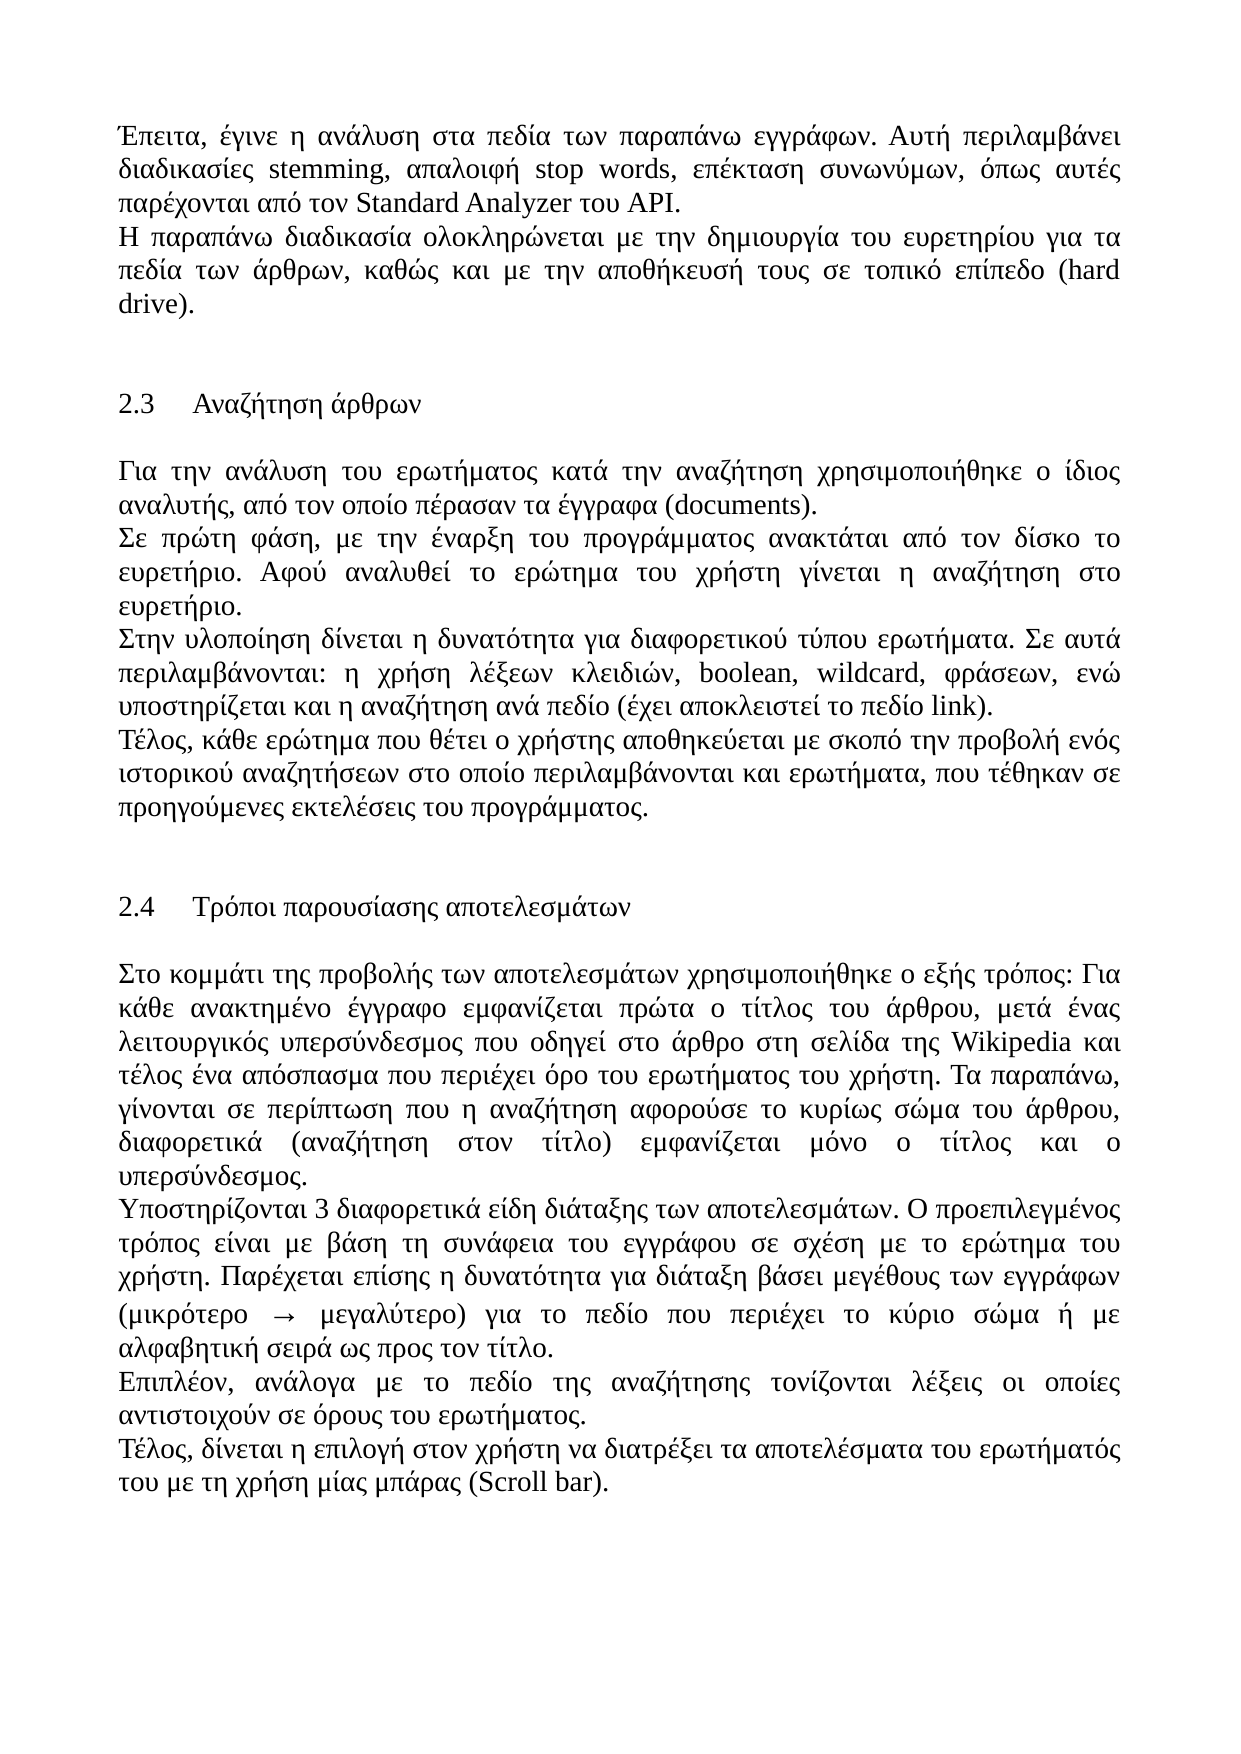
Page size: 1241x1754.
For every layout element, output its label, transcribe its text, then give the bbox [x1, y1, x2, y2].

text Υποστηρίζονται 3 διαφορετικά είδη διάταξης των αποτελεσμάτων. Ο προεπιλεγμένος τρόπος είναι με βάση τη συνάφεια του εγγράφου σε σχέση με το ερώτημα του χρήστη. Παρέχεται επίσης η δυνατότητα για διάταξη βάσει μεγέθους των εγγράφων (μικρότερο → μεγαλύτερο) για το πεδίο που περιέχει το κύριο σώμα ή με αλφαβητική σειρά ως προς τον τίτλο. [118, 1191, 1122, 1364]
text Η παραπάνω διαδικασία ολοκληρώνεται με την δημιουργία του ευρετηρίου για τα πεδία των άρθρων, καθώς και με την αποθήκευσή τους σε τοπικό επίπεδο (hard drive). [118, 219, 1122, 319]
text 2.4 Τρόποι παρουσίασης αποτελεσμάτων [118, 889, 1122, 923]
text 2.3 Αναζήτηση άρθρων [118, 386, 1122, 420]
text Στο κομμάτι της προβολής των αποτελεσμάτων χρησιμοποιήθηκε ο εξής τρόπος: Για κάθε ανακτημένο έγγραφο εμφανίζεται πρώτα ο τίτλος του άρθρου, μετά ένας λειτουργικός υπερσύνδεσμος που οδηγεί στο άρθρο στη σελίδα της Wikipedia και τέλος ένα απόσπασμα που περιέχει όρο του ερωτήματος του χρήστη. Τα παραπάνω, γίνονται σε περίπτωση που η αναζήτηση αφορούσε το κυρίως σώμα του άρθρου, διαφορετικά (αναζήτηση στον τίτλο) εμφανίζεται μόνο ο τίτλος και ο υπερσύνδεσμος. [118, 957, 1122, 1191]
text Επιπλέον, ανάλογα με το πεδίο της αναζήτησης τονίζονται λέξεις οι οποίες αντιστοιχούν σε όρους του ερωτήματος. [118, 1364, 1122, 1431]
text Τέλος, δίνεται η επιλογή στον χρήστη να διατρέξει τα αποτελέσματα του ερωτήματός του με τη χρήση μίας μπάρας (Scroll bar). [118, 1431, 1122, 1498]
text Για την ανάλυση του ερωτήματος κατά την αναζήτηση χρησιμοποιήθηκε ο ίδιος αναλυτής, από τον οποίο πέρασαν τα έγγραφα (documents). [118, 453, 1122, 521]
text Σε πρώτη φάση, με την έναρξη του προγράμματος ανακτάται από τον δίσκο το ευρετήριο. Αφού αναλυθεί το ερώτημα του χρήστη γίνεται η αναζήτηση στο ευρετήριο. [118, 521, 1122, 621]
text Τέλος, κάθε ερώτημα που θέτει ο χρήστης αποθηκεύεται με σκοπό την προβολή ενός ιστορικού αναζητήσεων στο οποίο περιλαμβάνονται και ερωτήματα, που τέθηκαν σε προηγούμενες εκτελέσεις του προγράμματος. [118, 722, 1122, 822]
text Στην υλοποίηση δίνεται η δυνατότητα για διαφορετικού τύπου ερωτήματα. Σε αυτά περιλαμβάνονται: η χρήση λέξεων κλειδιών, boolean, wildcard, φράσεων, ενώ υποστηρίζεται και η αναζήτηση ανά πεδίο (έχει αποκλειστεί το πεδίο link). [118, 621, 1122, 722]
text Έπειτα, έγινε η ανάλυση στα πεδία των παραπάνω εγγράφων. Αυτή περιλαμβάνει διαδικασίες stemming, απαλοιφή stop words, επέκταση συνωνύμων, όπως αυτές παρέχονται από τον Standard Analyzer του API. [118, 118, 1122, 219]
